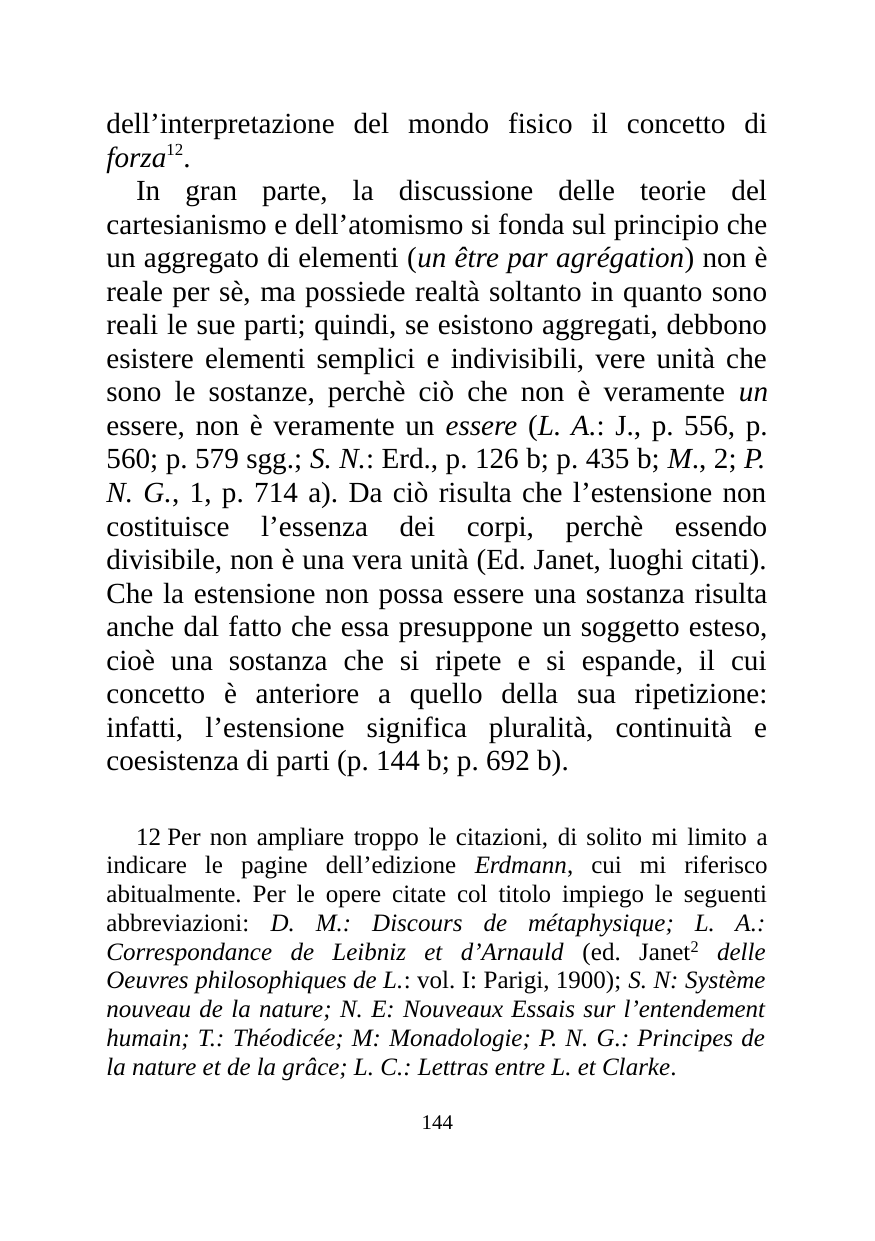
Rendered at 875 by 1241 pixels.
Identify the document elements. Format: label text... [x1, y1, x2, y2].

text dell’interpretazione del mondo fisico il concetto di forza. [106, 106, 768, 173]
text Per non ampliare troppo le citazioni, di solito mi limito a indicare le pagine dell’edizione Erdmann, cui mi riferisco abitualmente. Per le opere citate col titolo impiego le seguenti abbreviazioni: D. M.: Discours de métaphysique; L. A.: Correspondance de Leibniz et d’Arnauld (ed. Janet2 delle Oeuvres philosophiques de L.: vol. I: Parigi, 1900); S. N: Système nouveau de la nature; N. E: Nouveaux Essais sur l’entendement humain; T.: Théodicée; M: Monadologie; P. N. G.: Principes de la nature et de la grâce; L. C.: Lettras entre L. et Clarke. [106, 822, 768, 1080]
text In gran parte, la discussione delle teorie del cartesianismo e dell’atomismo si fonda sul principio che un aggregato di elementi (un être par agrégation) non è reale per sè, ma possiede realtà soltanto in quanto sono reali le sue parti; quindi, se esistono aggregati, debbono esistere elementi semplici e indivisibili, vere unità che sono le sostanze, perchè ciò che non è veramente un essere, non è veramente un essere (L. A.: J., p. 556, p. 560; p. 579 sgg.; S. N.: Erd., p. 126 b; p. 435 b; M., 2; P. N. G., 1, p. 714 a). Da ciò risulta che l’estensione non costituisce l’essenza dei corpi, perchè essendo divisibile, non è una vera unità (Ed. Janet, luoghi citati). Che la estensione non possa essere una sostanza risulta anche dal fatto che essa presuppone un soggetto esteso, cioè una sostanza che si ripete e si espande, il cui concetto è anteriore a quello della sua ripetizione: infatti, l’estensione significa pluralità, continuità e coesistenza di parti (p. 144 b; p. 692 b). [106, 173, 768, 777]
